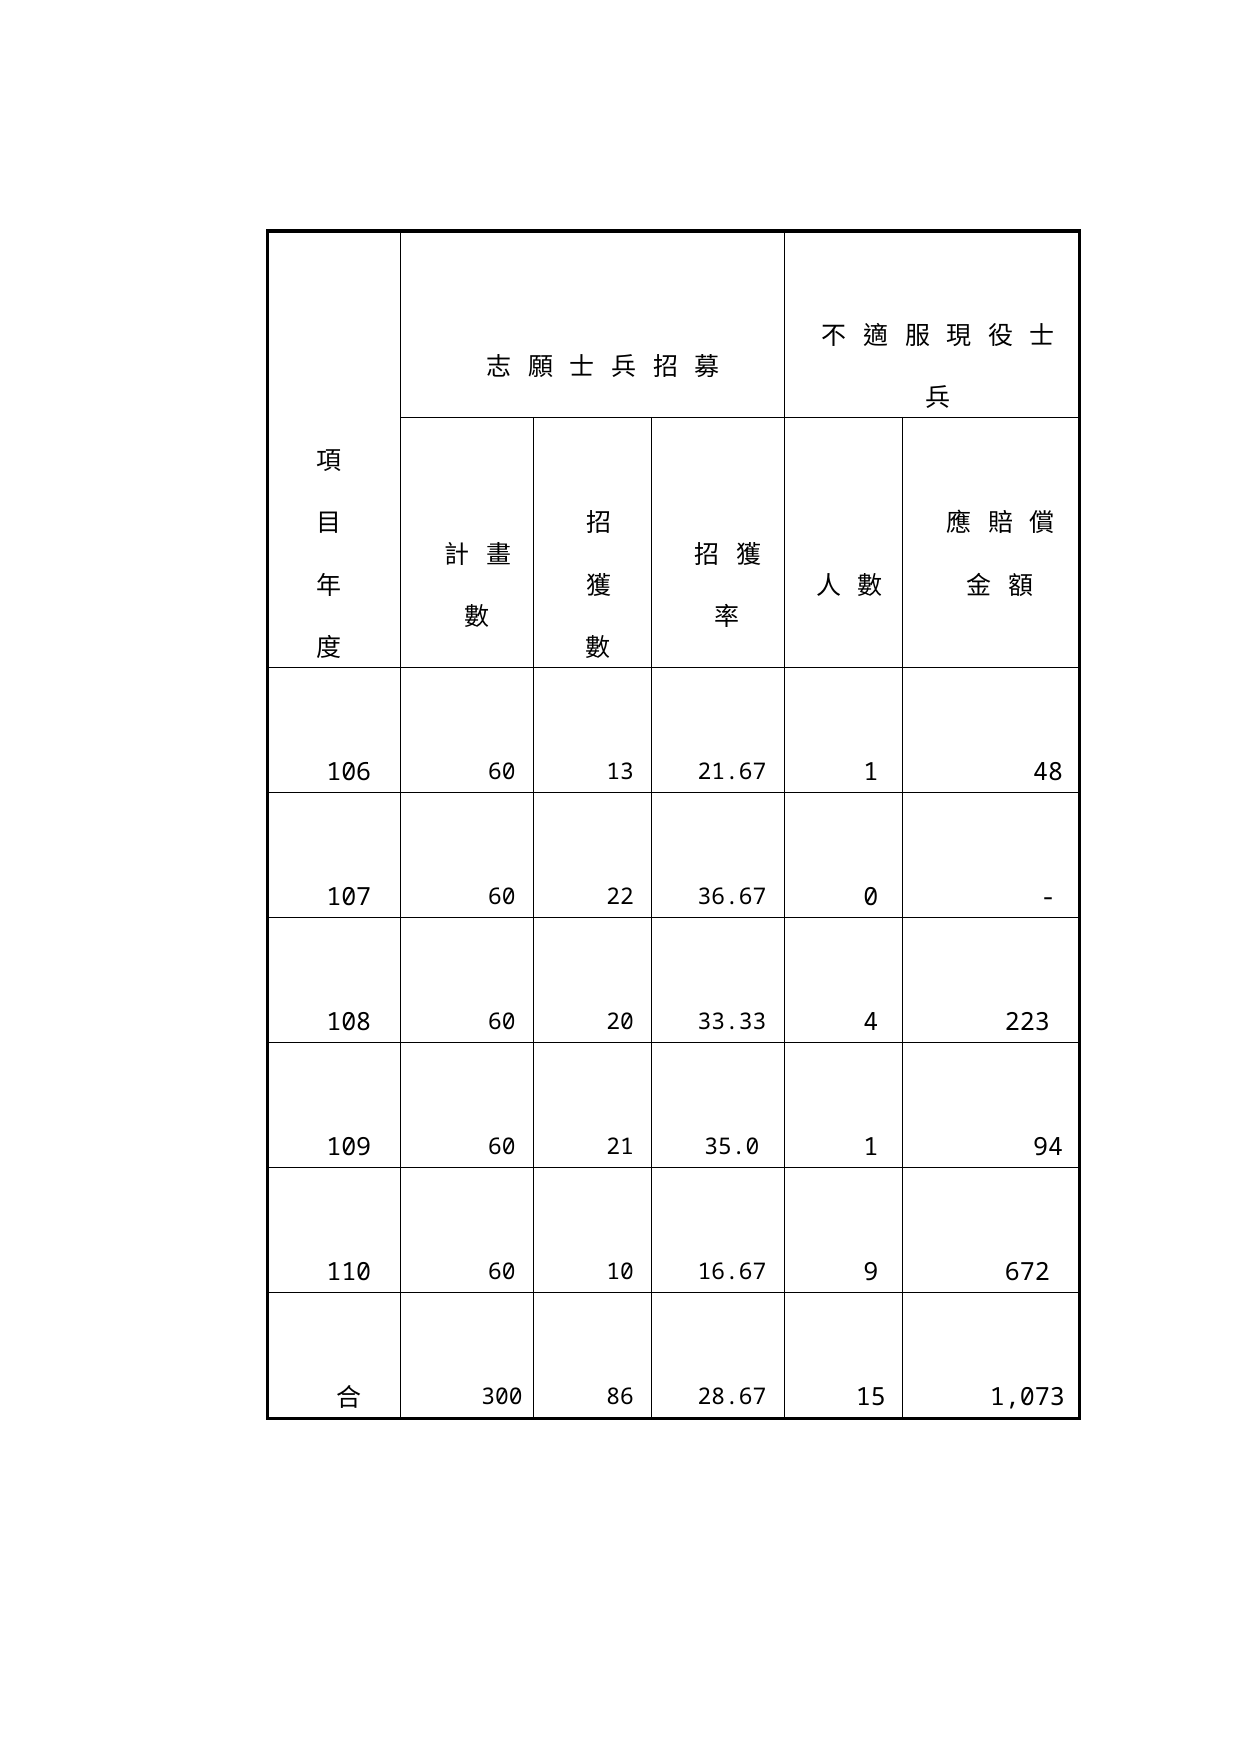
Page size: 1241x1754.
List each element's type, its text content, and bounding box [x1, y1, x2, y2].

table_cell 110 [269, 1168, 400, 1292]
table_cell 1 [785, 668, 902, 792]
table_cell 60 [401, 793, 533, 917]
table_cell 60 [401, 918, 533, 1042]
table_cell 0 [785, 793, 902, 917]
table_cell 計畫數 [401, 418, 533, 667]
table_cell 106 [269, 668, 400, 792]
table_cell 招獲率 [652, 418, 784, 667]
table_cell 人數 [785, 418, 902, 667]
table_header 志願士兵招募 [401, 233, 784, 417]
table_cell - [903, 793, 1078, 917]
table_cell 60 [401, 1043, 533, 1167]
table_cell 109 [269, 1043, 400, 1167]
table_cell 36.67 [652, 793, 784, 917]
table_cell 672 [903, 1168, 1078, 1292]
table_cell 300 [401, 1293, 533, 1417]
table_cell 21.67 [652, 668, 784, 792]
table_cell 108 [269, 918, 400, 1042]
table_cell 86 [534, 1293, 651, 1417]
table_cell 1 [785, 1043, 902, 1167]
table_cell 13 [534, 668, 651, 792]
table_cell 33.33 [652, 918, 784, 1042]
table_cell 合 [269, 1293, 400, 1417]
table_cell 48 [903, 668, 1078, 792]
table_cell 28.67 [652, 1293, 784, 1417]
table_cell 107 [269, 793, 400, 917]
table_cell 1,073 [903, 1293, 1078, 1417]
table_cell 應賠償金額 [903, 418, 1078, 667]
table_cell 16.67 [652, 1168, 784, 1292]
table_cell 9 [785, 1168, 902, 1292]
table_cell 21 [534, 1043, 651, 1167]
table_cell 招獲數 [534, 418, 651, 667]
table_cell 60 [401, 1168, 533, 1292]
table_header 項目 年度 [269, 233, 400, 667]
table_cell 60 [401, 668, 533, 792]
table_cell 15 [785, 1293, 902, 1417]
table_cell 22 [534, 793, 651, 917]
table_cell 223 [903, 918, 1078, 1042]
table_cell 35.0 [652, 1043, 784, 1167]
table_cell 94 [903, 1043, 1078, 1167]
table_cell 20 [534, 918, 651, 1042]
table_cell 10 [534, 1168, 651, 1292]
table_cell 4 [785, 918, 902, 1042]
table_header 不適服現役士兵 [785, 233, 1078, 417]
